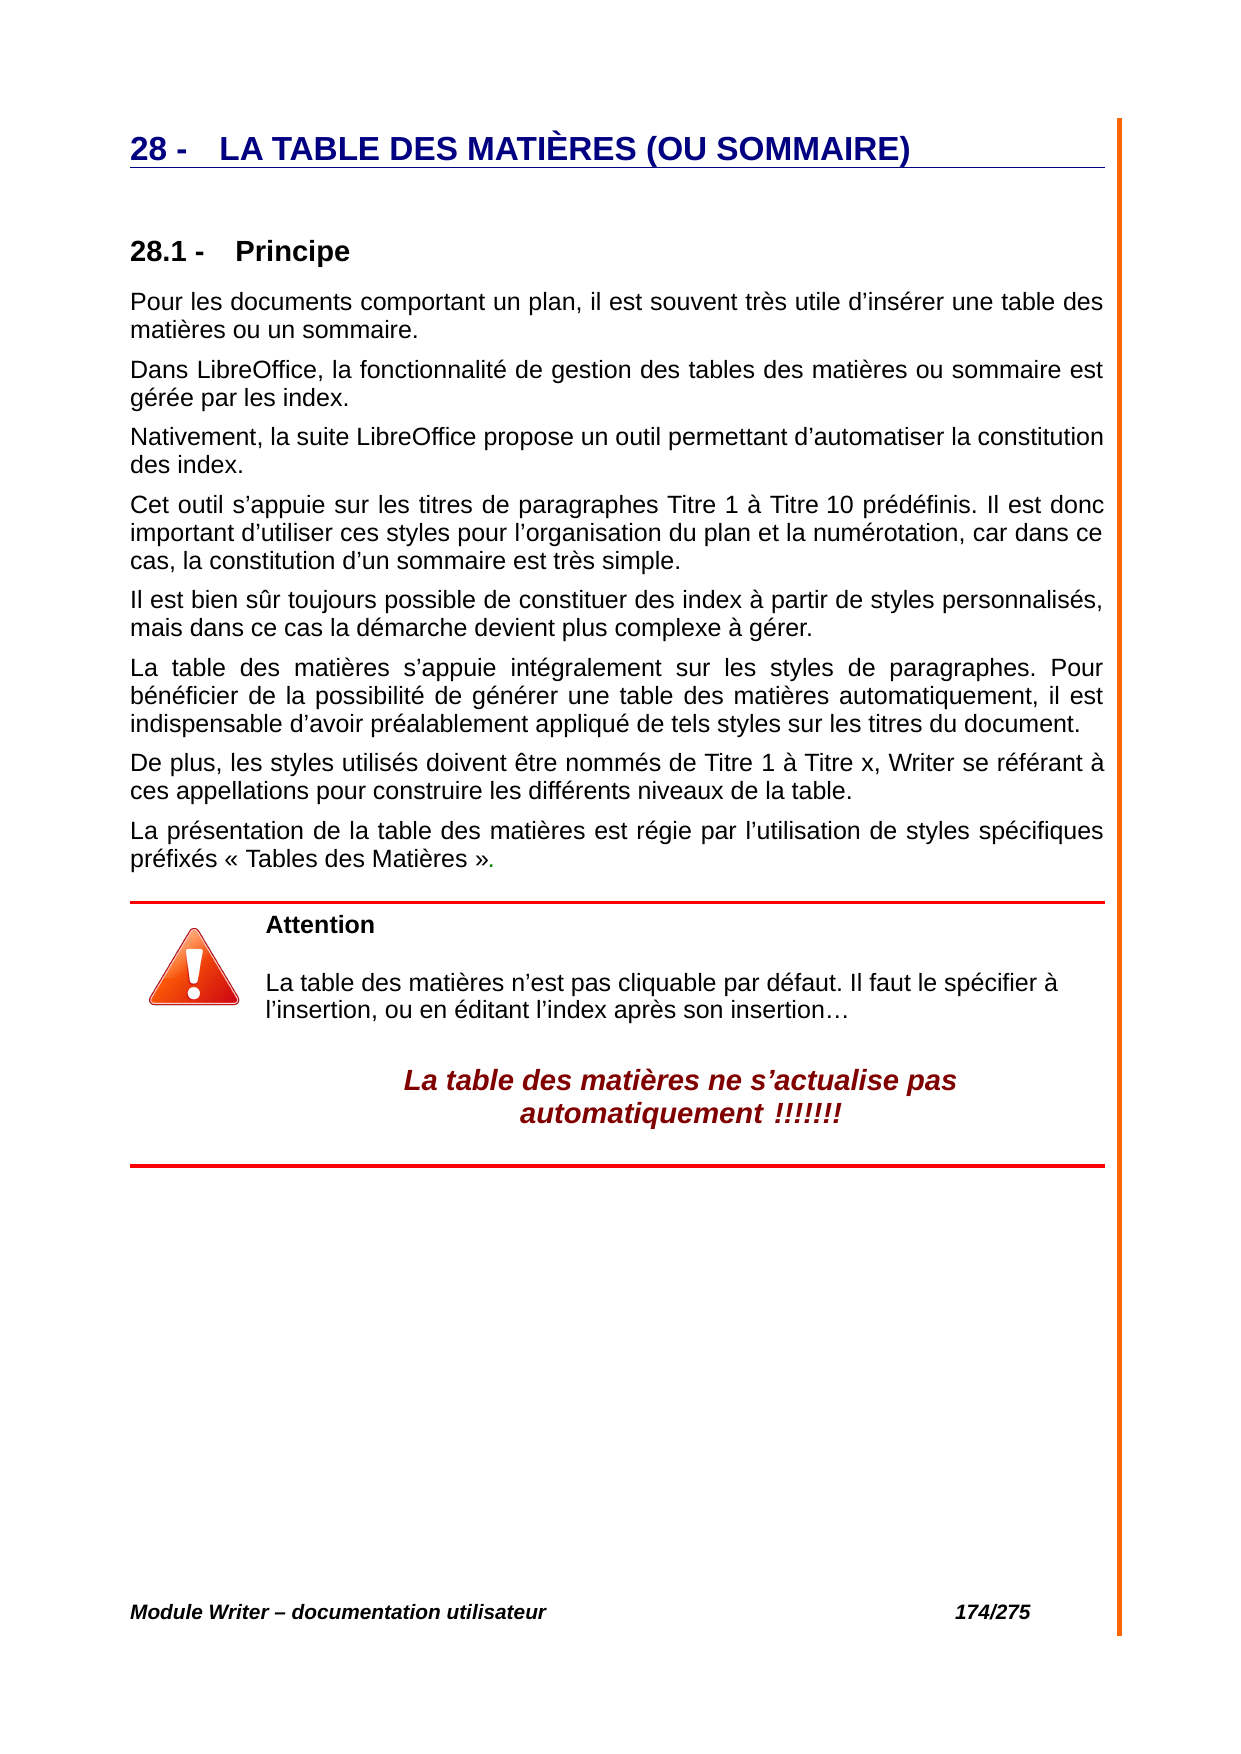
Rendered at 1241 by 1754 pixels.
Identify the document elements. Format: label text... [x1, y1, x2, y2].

text Pour les documents comportant un plan, il est souvent très utile d’insérer une table des matières ou un sommaire. [130, 288, 1105, 344]
text Il est bien sûr toujours possible de constituer des index à partir de styles personnalisés, mais dans ce cas la démarche devient plus complexe à gérer. [130, 586, 1105, 642]
subtitle Principe [130, 235, 1105, 268]
picture [135, 909, 254, 1028]
text Nativement, la suite LibreOffice propose un outil permettant d’automatiser la constitution des index. [130, 423, 1105, 479]
table_header [130, 904, 259, 1164]
text Cet outil s’appuie sur les titres de paragraphes Titre 1 à Titre 10 prédéfinis. Il est donc important d’utiliser ces styles pour l’organisation du plan et la numérotation, car dans ce cas, la constitution d’un sommaire est très simple. [130, 491, 1105, 574]
text De plus, les styles utilisés doivent être nommés de Titre 1 à Titre x, Writer se référant à ces appellations pour construire les différents niveaux de la table. [130, 749, 1105, 805]
text La table des matières s’appuie intégralement sur les styles de paragraphes. Pour bénéficier de la possibilité de générer une table des matières automatiquement, il est indispensable d’avoir préalablement appliqué de tels styles sur les titres du document. [130, 654, 1105, 737]
table_header Attention La table des matières n’est pas cliquable par défaut. Il faut le spécifier à l’insertion, ou en éditant l’index après son insertion… La table des matières ne s’actualise pas automatiquement !!!!!!! [260, 904, 1105, 1164]
text Dans LibreOffice, la fonctionnalité de gestion des tables des matières ou sommaire est gérée par les index. [130, 355, 1105, 411]
subtitle la table des matières (ou sommaire) [130, 130, 1105, 167]
text La présentation de la table des matières est régie par l’utilisation de styles spécifiques préfixés « Tables des Matières ». [130, 817, 1105, 873]
